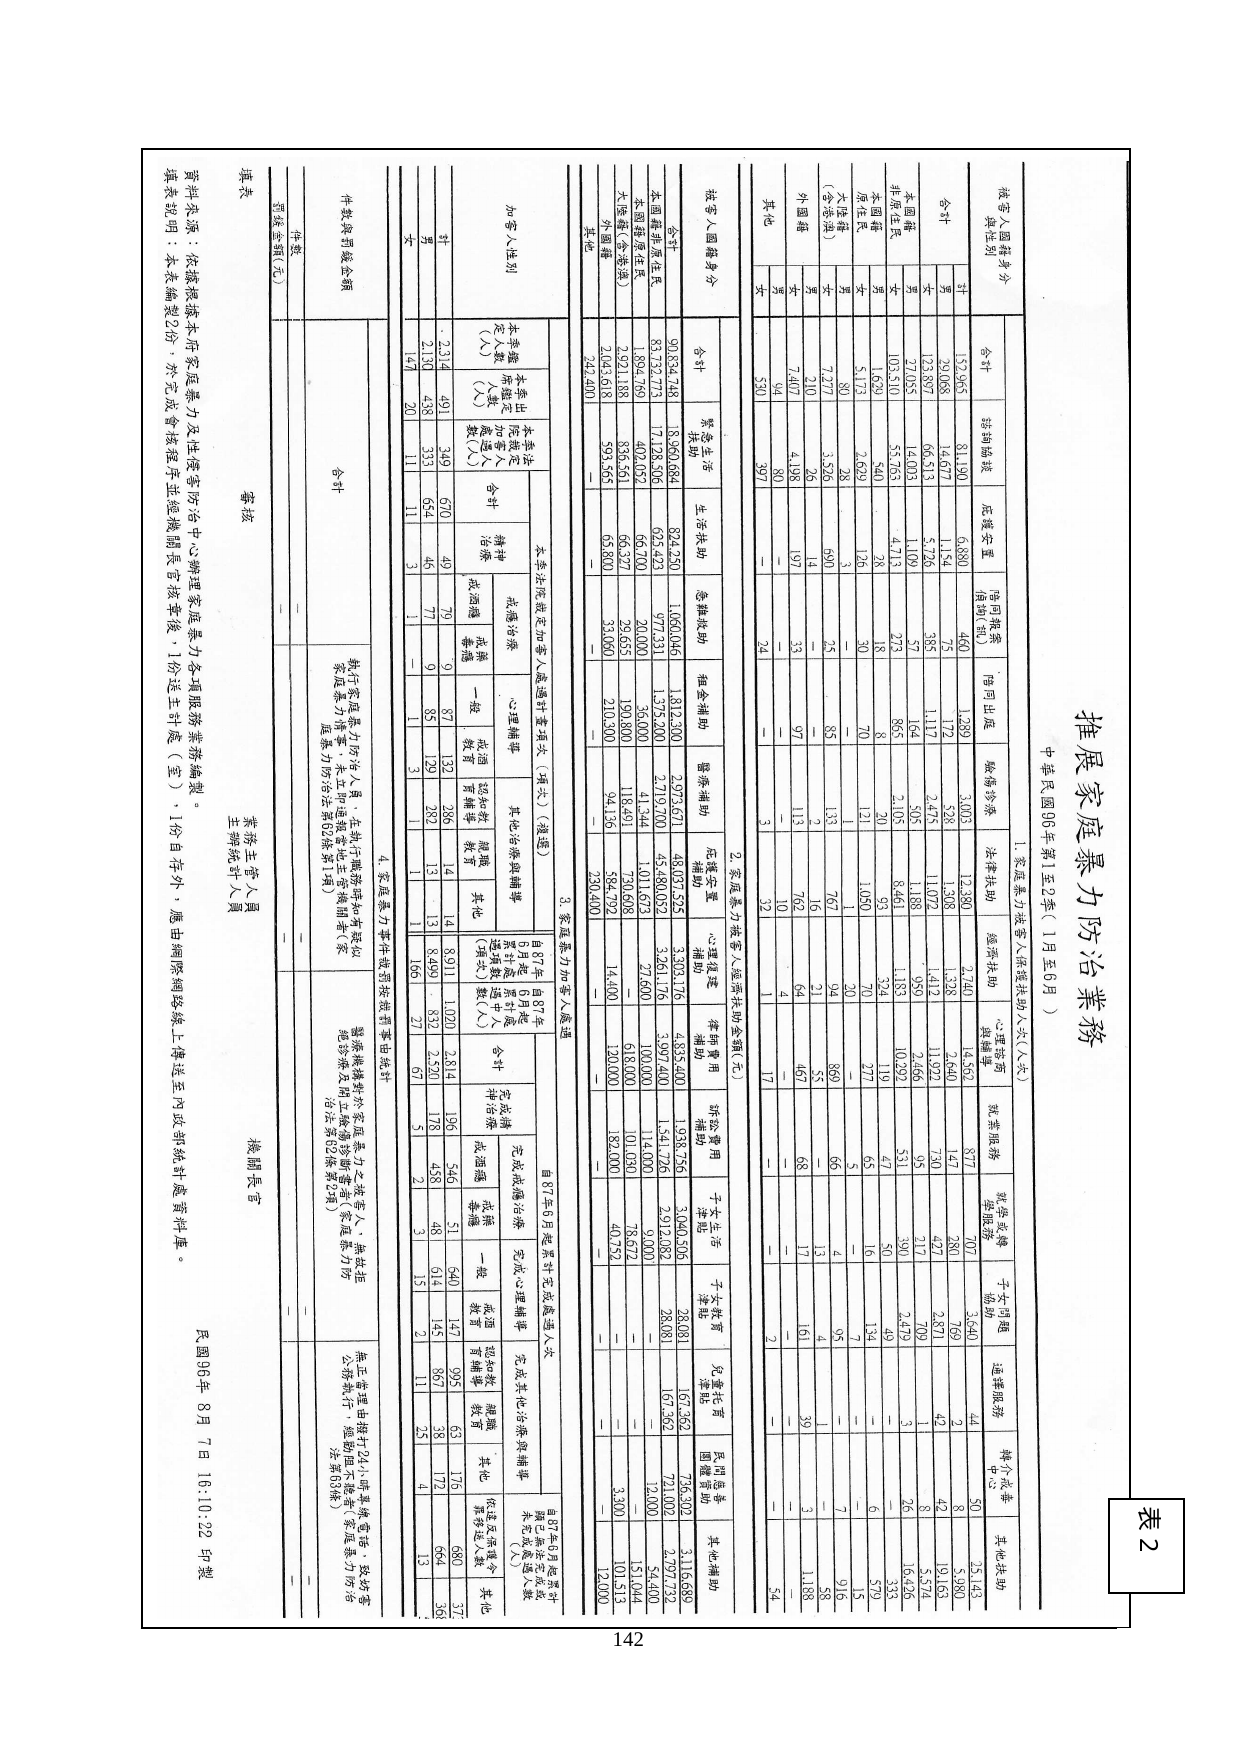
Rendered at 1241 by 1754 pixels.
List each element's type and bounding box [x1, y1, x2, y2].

table_header [143, 150, 1129, 1627]
